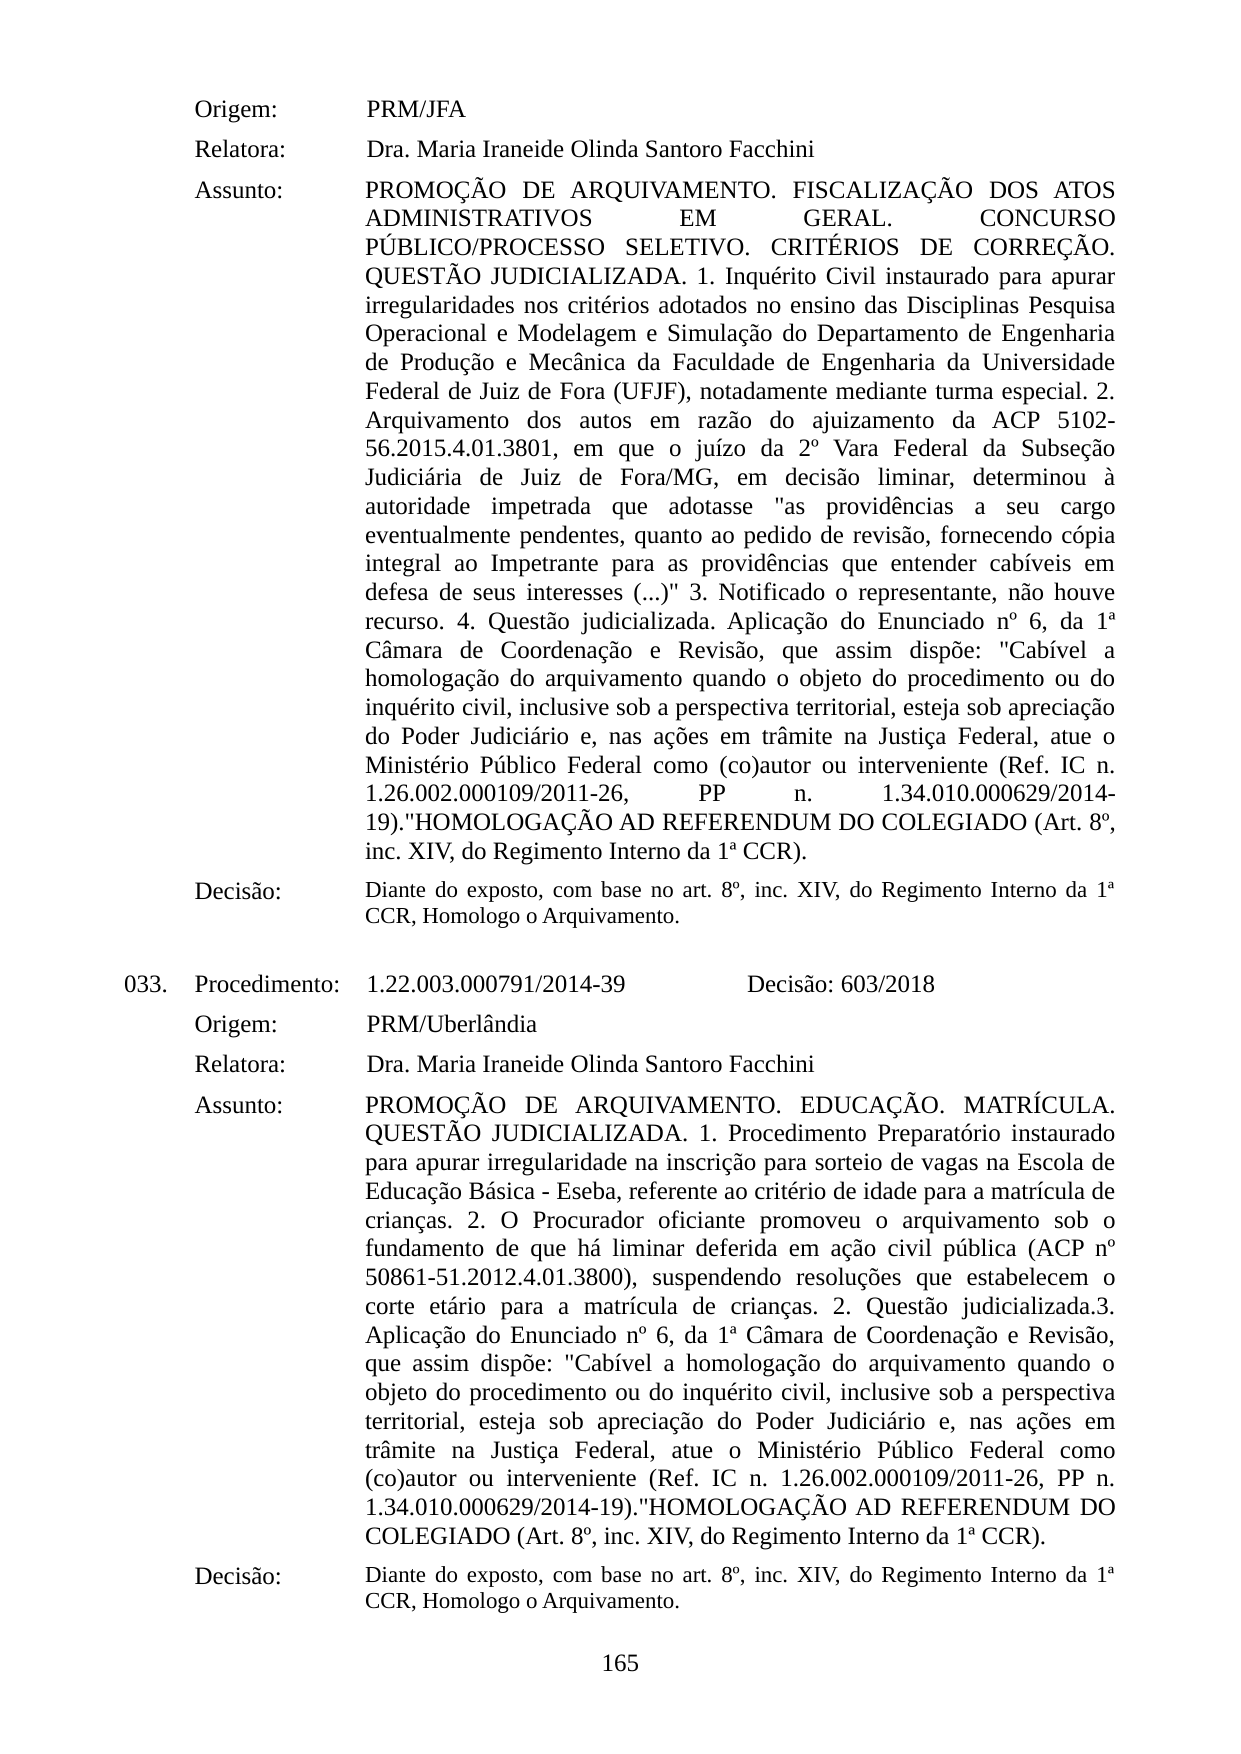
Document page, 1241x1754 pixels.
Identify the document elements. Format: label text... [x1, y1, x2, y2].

table_cell Origem: [189, 89, 361, 129]
table_cell PRM/JFA [361, 89, 1122, 129]
table_cell Dra. Maria Iraneide Olinda Santoro Facchini [361, 129, 1122, 169]
table_cell Assunto: [189, 1084, 361, 1555]
table_cell Relatora: [189, 1044, 361, 1084]
table_cell [118, 1044, 188, 1084]
table_header Decisão: [189, 1555, 361, 1619]
table_header 033. [118, 963, 188, 1003]
table_cell [118, 169, 188, 870]
table_cell Dra. Maria Iraneide Olinda Santoro Facchini [361, 1044, 1122, 1084]
table_header Decisão: 603/2018 [741, 963, 1122, 1003]
table_header Procedimento: [189, 963, 361, 1003]
table_cell Relatora: [189, 129, 361, 169]
table_header [118, 1555, 189, 1619]
table_cell [118, 129, 188, 169]
table_cell PRM/Uberlândia [361, 1004, 1122, 1044]
table_cell [118, 89, 188, 129]
table_header Diante do exposto, com base no art. 8º, inc. XIV, do Regimento Interno da 1ª CCR, Homologo o Arquivamento. [361, 870, 1122, 934]
table_cell PROMOÇÃO DE ARQUIVAMENTO. EDUCAÇÃO. MATRÍCULA. QUESTÃO JUDICIALIZADA. 1. Procedimento Preparatório instaurado para apurar irregularidade na inscrição para sorteio de vagas na Escola de Educação Básica - Eseba, referente ao critério de idade para a matrícula de crianças. 2. O Procurador oficiante promoveu o arquivamento sob o fundamento de que há liminar deferida em ação civil pública (ACP nº 50861-51.2012.4.01.3800), suspendendo resoluções que estabelecem o corte etário para a matrícula de crianças. 2. Questão judicializada.3. Aplicação do Enunciado nº 6, da 1ª Câmara de Coordenação e Revisão, que assim dispõe: "Cabível a homologação do arquivamento quando o objeto do procedimento ou do inquérito civil, inclusive sob a perspectiva territorial, esteja sob apreciação do Poder Judiciário e, nas ações em trâmite na Justiça Federal, atue o Ministério Público Federal como (co)autor ou interveniente (Ref. IC n. 1.26.002.000109/2011-26, PP n. 1.34.010.000629/2014-19)."HOMOLOGAÇÃO AD REFERENDUM DO COLEGIADO (Art. 8º, inc. XIV, do Regimento Interno da 1ª CCR). [361, 1084, 1122, 1555]
table_header 1.22.003.000791/2014-39 [361, 963, 741, 1003]
table_cell [118, 1084, 188, 1555]
table_header Diante do exposto, com base no art. 8º, inc. XIV, do Regimento Interno da 1ª CCR, Homologo o Arquivamento. [361, 1555, 1122, 1619]
table_cell [118, 1004, 188, 1044]
table_cell PROMOÇÃO DE ARQUIVAMENTO. FISCALIZAÇÃO DOS ATOS ADMINISTRATIVOS EM GERAL. CONCURSO PÚBLICO/PROCESSO SELETIVO. CRITÉRIOS DE CORREÇÃO. QUESTÃO JUDICIALIZADA. 1. Inquérito Civil instaurado para apurar irregularidades nos critérios adotados no ensino das Disciplinas Pesquisa Operacional e Modelagem e Simulação do Departamento de Engenharia de Produção e Mecânica da Faculdade de Engenharia da Universidade Federal de Juiz de Fora (UFJF), notadamente mediante turma especial. 2. Arquivamento dos autos em razão do ajuizamento da ACP 5102-56.2015.4.01.3801, em que o juízo da 2º Vara Federal da Subseção Judiciária de Juiz de Fora/MG, em decisão liminar, determinou à autoridade impetrada que adotasse "as providências a seu cargo eventualmente pendentes, quanto ao pedido de revisão, fornecendo cópia integral ao Impetrante para as providências que entender cabíveis em defesa de seus interesses (...)" 3. Notificado o representante, não houve recurso. 4. Questão judicializada. Aplicação do Enunciado nº 6, da 1ª Câmara de Coordenação e Revisão, que assim dispõe: "Cabível a homologação do arquivamento quando o objeto do procedimento ou do inquérito civil, inclusive sob a perspectiva territorial, esteja sob apreciação do Poder Judiciário e, nas ações em trâmite na Justiça Federal, atue o Ministério Público Federal como (co)autor ou interveniente (Ref. IC n. 1.26.002.000109/2011-26, PP n. 1.34.010.000629/2014-19)."HOMOLOGAÇÃO AD REFERENDUM DO COLEGIADO (Art. 8º, inc. XIV, do Regimento Interno da 1ª CCR). [361, 169, 1122, 870]
table_cell Assunto: [189, 169, 361, 870]
table_header Decisão: [189, 870, 361, 934]
table_header [118, 870, 189, 934]
table_cell Origem: [189, 1004, 361, 1044]
